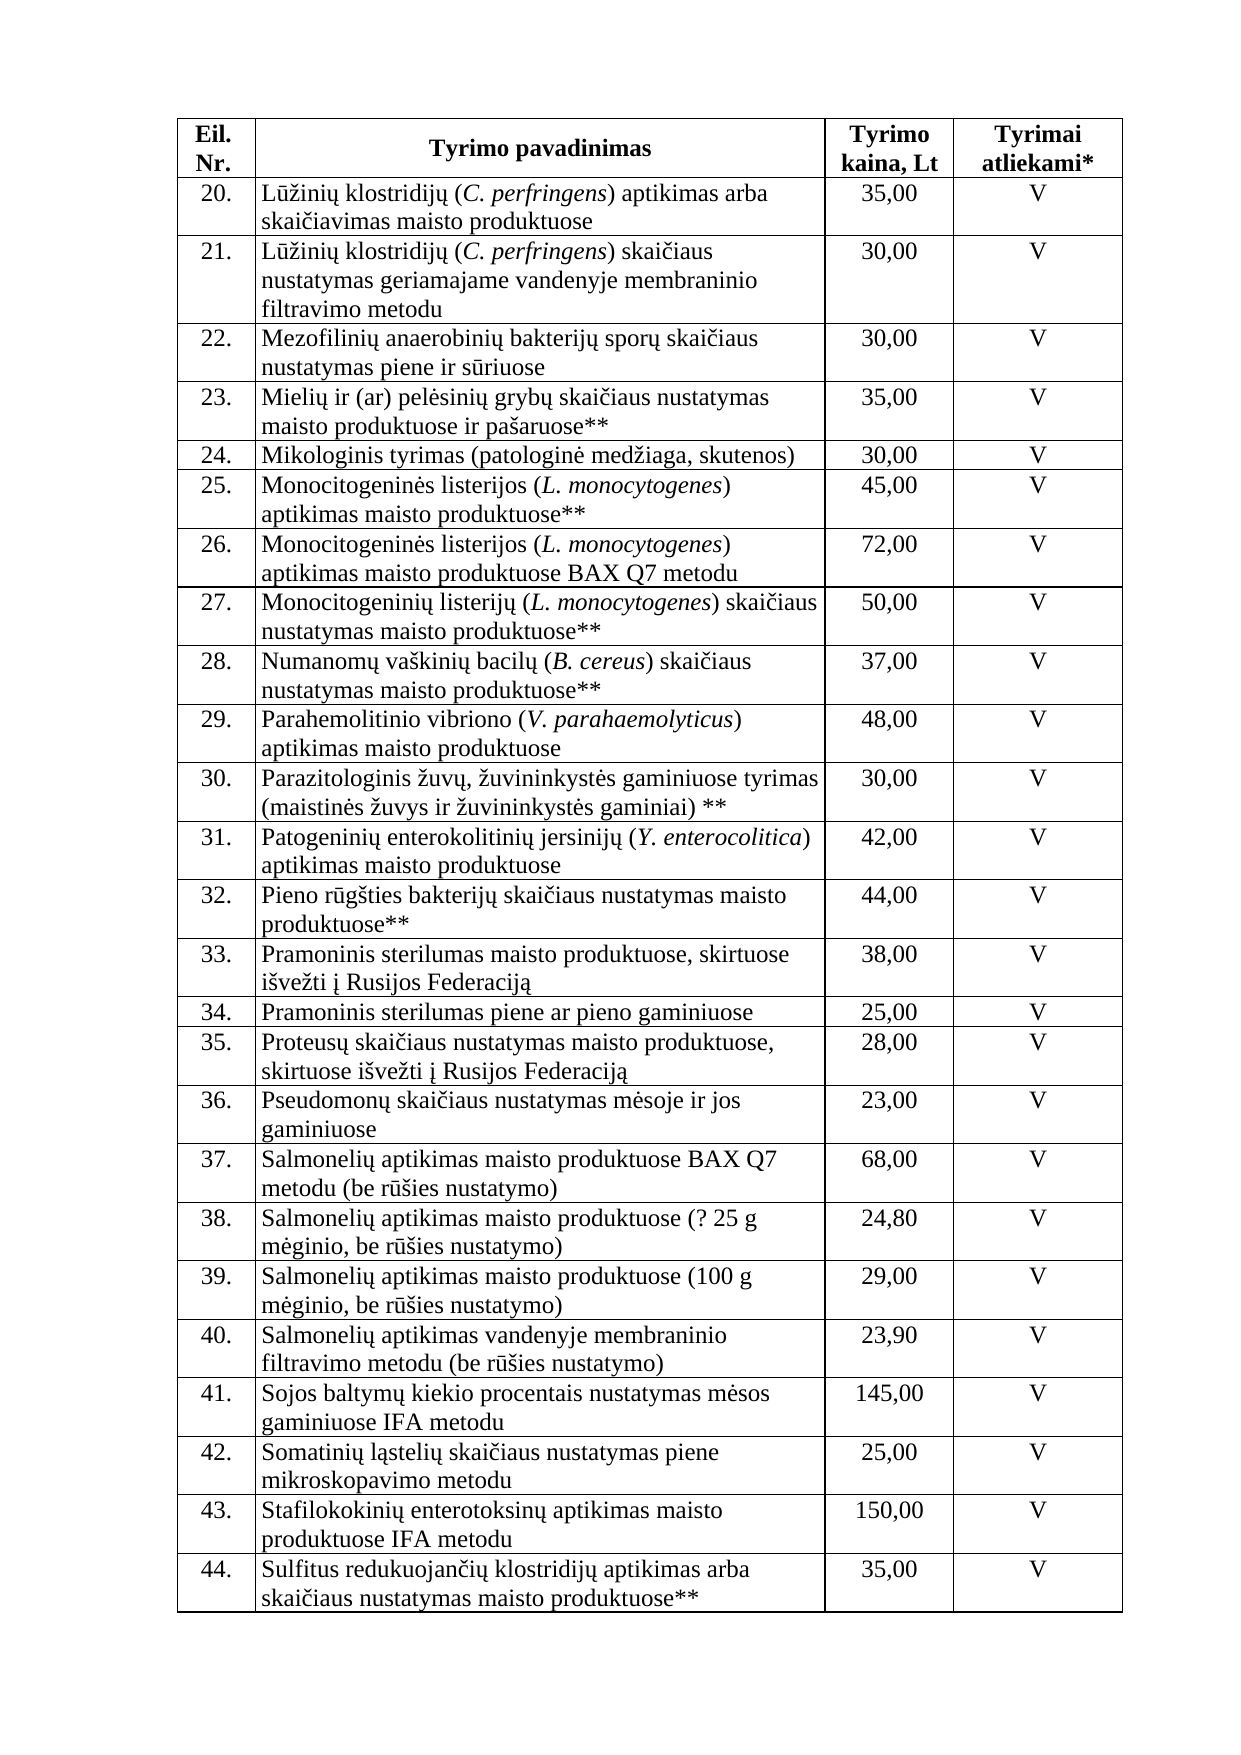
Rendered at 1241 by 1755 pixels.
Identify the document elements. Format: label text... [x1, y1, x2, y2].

table_cell Salmonelių aptikimas maisto produktuose BAX Q7 metodu (be rūšies nustatymo) [256, 1144, 824, 1202]
table_cell 30,00 [826, 441, 953, 469]
table_cell V [954, 324, 1122, 381]
table_cell V [954, 382, 1122, 439]
table_cell 50,00 [826, 588, 953, 645]
table_cell V [954, 822, 1122, 879]
table_cell 44. [178, 1554, 255, 1611]
table_cell V [954, 705, 1122, 762]
table_cell Mielių ir (ar) pelėsinių grybų skaičiaus nustatymas maisto produktuose ir pašaruose** [256, 382, 824, 439]
table_cell Parahemolitinio vibriono (V. parahaemolyticus) aptikimas maisto produktuose [256, 705, 824, 762]
table_cell V [954, 1495, 1122, 1553]
table_cell 30. [178, 763, 255, 821]
table_cell V [954, 1144, 1122, 1202]
table_cell 145,00 [826, 1378, 953, 1436]
table_header Tyrimai atliekami* [954, 119, 1122, 177]
table_cell Parazitologinis žuvų, žuvininkystės gaminiuose tyrimas (maistinės žuvys ir žuvininkystės gaminiai) ** [256, 763, 824, 821]
table_cell V [954, 939, 1122, 996]
table_cell V [954, 1203, 1122, 1260]
table_header Tyrimo kaina, Lt [826, 119, 953, 177]
table_cell 31. [178, 822, 255, 879]
table_cell V [954, 1320, 1122, 1377]
table_cell Salmonelių aptikimas vandenyje membraninio filtravimo metodu (be rūšies nustatymo) [256, 1320, 824, 1377]
table_cell 41. [178, 1378, 255, 1436]
table_cell V [954, 588, 1122, 645]
table_cell Monocitogeninės listerijos (L. monocytogenes) aptikimas maisto produktuose** [256, 470, 824, 528]
table_cell 35,00 [826, 178, 953, 235]
table_cell 36. [178, 1086, 255, 1143]
table_cell Pramoninis sterilumas maisto produktuose, skirtuose išvežti į Rusijos Federaciją [256, 939, 824, 996]
table_cell 150,00 [826, 1495, 953, 1553]
table_cell 37,00 [826, 646, 953, 703]
table_cell 35. [178, 1027, 255, 1084]
table_cell 27. [178, 588, 255, 645]
table_cell 38. [178, 1203, 255, 1260]
table_cell 26. [178, 529, 255, 586]
table_cell 43. [178, 1495, 255, 1553]
table_cell V [954, 1027, 1122, 1084]
table_cell V [954, 646, 1122, 703]
table_cell 25. [178, 470, 255, 528]
table_cell 23. [178, 382, 255, 439]
table_cell Mezofilinių anaerobinių bakterijų sporų skaičiaus nustatymas piene ir sūriuose [256, 324, 824, 381]
table_cell V [954, 763, 1122, 821]
table_cell 45,00 [826, 470, 953, 528]
table_cell 25,00 [826, 997, 953, 1026]
table_cell Monocitogeninės listerijos (L. monocytogenes) aptikimas maisto produktuose BAX Q7 metodu [256, 529, 824, 586]
table_cell V [954, 1554, 1122, 1611]
table_cell V [954, 880, 1122, 938]
table_cell 39. [178, 1261, 255, 1319]
table_cell Lūžinių klostridijų (C. perfringens) skaičiaus nustatymas geriamajame vandenyje membraninio filtravimo metodu [256, 236, 824, 322]
table_header Tyrimo pavadinimas [256, 119, 824, 177]
table_cell 30,00 [826, 236, 953, 322]
table_cell 23,90 [826, 1320, 953, 1377]
table_cell 40. [178, 1320, 255, 1377]
table_cell 22. [178, 324, 255, 381]
table_cell Patogeninių enterokolitinių jersinijų (Y. enterocolitica) aptikimas maisto produktuose [256, 822, 824, 879]
table_cell 30,00 [826, 324, 953, 381]
table_cell 32. [178, 880, 255, 938]
table_cell V [954, 178, 1122, 235]
table_cell Salmonelių aptikimas maisto produktuose (100 g mėginio, be rūšies nustatymo) [256, 1261, 824, 1319]
table_cell 29,00 [826, 1261, 953, 1319]
table_cell 28,00 [826, 1027, 953, 1084]
table_cell 30,00 [826, 763, 953, 821]
table_cell V [954, 1086, 1122, 1143]
table_cell 38,00 [826, 939, 953, 996]
table_cell Pieno rūgšties bakterijų skaičiaus nustatymas maisto produktuose** [256, 880, 824, 938]
table_cell V [954, 529, 1122, 586]
table_header Eil. Nr. [178, 119, 255, 177]
table_cell 42,00 [826, 822, 953, 879]
table_cell Lūžinių klostridijų (C. perfringens) aptikimas arba skaičiavimas maisto produktuose [256, 178, 824, 235]
table_cell V [954, 997, 1122, 1026]
table_cell 29. [178, 705, 255, 762]
table_cell 21. [178, 236, 255, 322]
table_cell Somatinių ląstelių skaičiaus nustatymas piene mikroskopavimo metodu [256, 1437, 824, 1494]
table_cell 24. [178, 441, 255, 469]
table_cell Numanomų vaškinių bacilų (B. cereus) skaičiaus nustatymas maisto produktuose** [256, 646, 824, 703]
table_cell 25,00 [826, 1437, 953, 1494]
table_cell 68,00 [826, 1144, 953, 1202]
table_cell 34. [178, 997, 255, 1026]
table_cell Salmonelių aptikimas maisto produktuose (<=? 25 g mėginio, be rūšies nustatymo) [256, 1203, 824, 1260]
table_cell 28. [178, 646, 255, 703]
table_cell V [954, 441, 1122, 469]
table_cell Sojos baltymų kiekio procentais nustatymas mėsos gaminiuose IFA metodu [256, 1378, 824, 1436]
table_cell 33. [178, 939, 255, 996]
table_cell 35,00 [826, 382, 953, 439]
table_cell V [954, 1378, 1122, 1436]
table_cell Pramoninis sterilumas piene ar pieno gaminiuose [256, 997, 824, 1026]
table_cell V [954, 1261, 1122, 1319]
table_cell V [954, 1437, 1122, 1494]
table_cell Sulfitus redukuojančių klostridijų aptikimas arba skaičiaus nustatymas maisto produktuose** [256, 1554, 824, 1611]
table_cell 23,00 [826, 1086, 953, 1143]
table_cell 48,00 [826, 705, 953, 762]
table_cell 42. [178, 1437, 255, 1494]
table_cell 35,00 [826, 1554, 953, 1611]
table_cell Proteusų skaičiaus nustatymas maisto produktuose, skirtuose išvežti į Rusijos Federaciją [256, 1027, 824, 1084]
table_cell V [954, 236, 1122, 322]
table_cell 24,80 [826, 1203, 953, 1260]
table_cell Monocitogeninių listerijų (L. monocytogenes) skaičiaus nustatymas maisto produktuose** [256, 588, 824, 645]
table_cell V [954, 470, 1122, 528]
table_cell 37. [178, 1144, 255, 1202]
table_cell Mikologinis tyrimas (patologinė medžiaga, skutenos) [256, 441, 824, 469]
table_cell 20. [178, 178, 255, 235]
table_cell 72,00 [826, 529, 953, 586]
table_cell Pseudomonų skaičiaus nustatymas mėsoje ir jos gaminiuose [256, 1086, 824, 1143]
table_cell 44,00 [826, 880, 953, 938]
table_cell Stafilokokinių enterotoksinų aptikimas maisto produktuose IFA metodu [256, 1495, 824, 1553]
